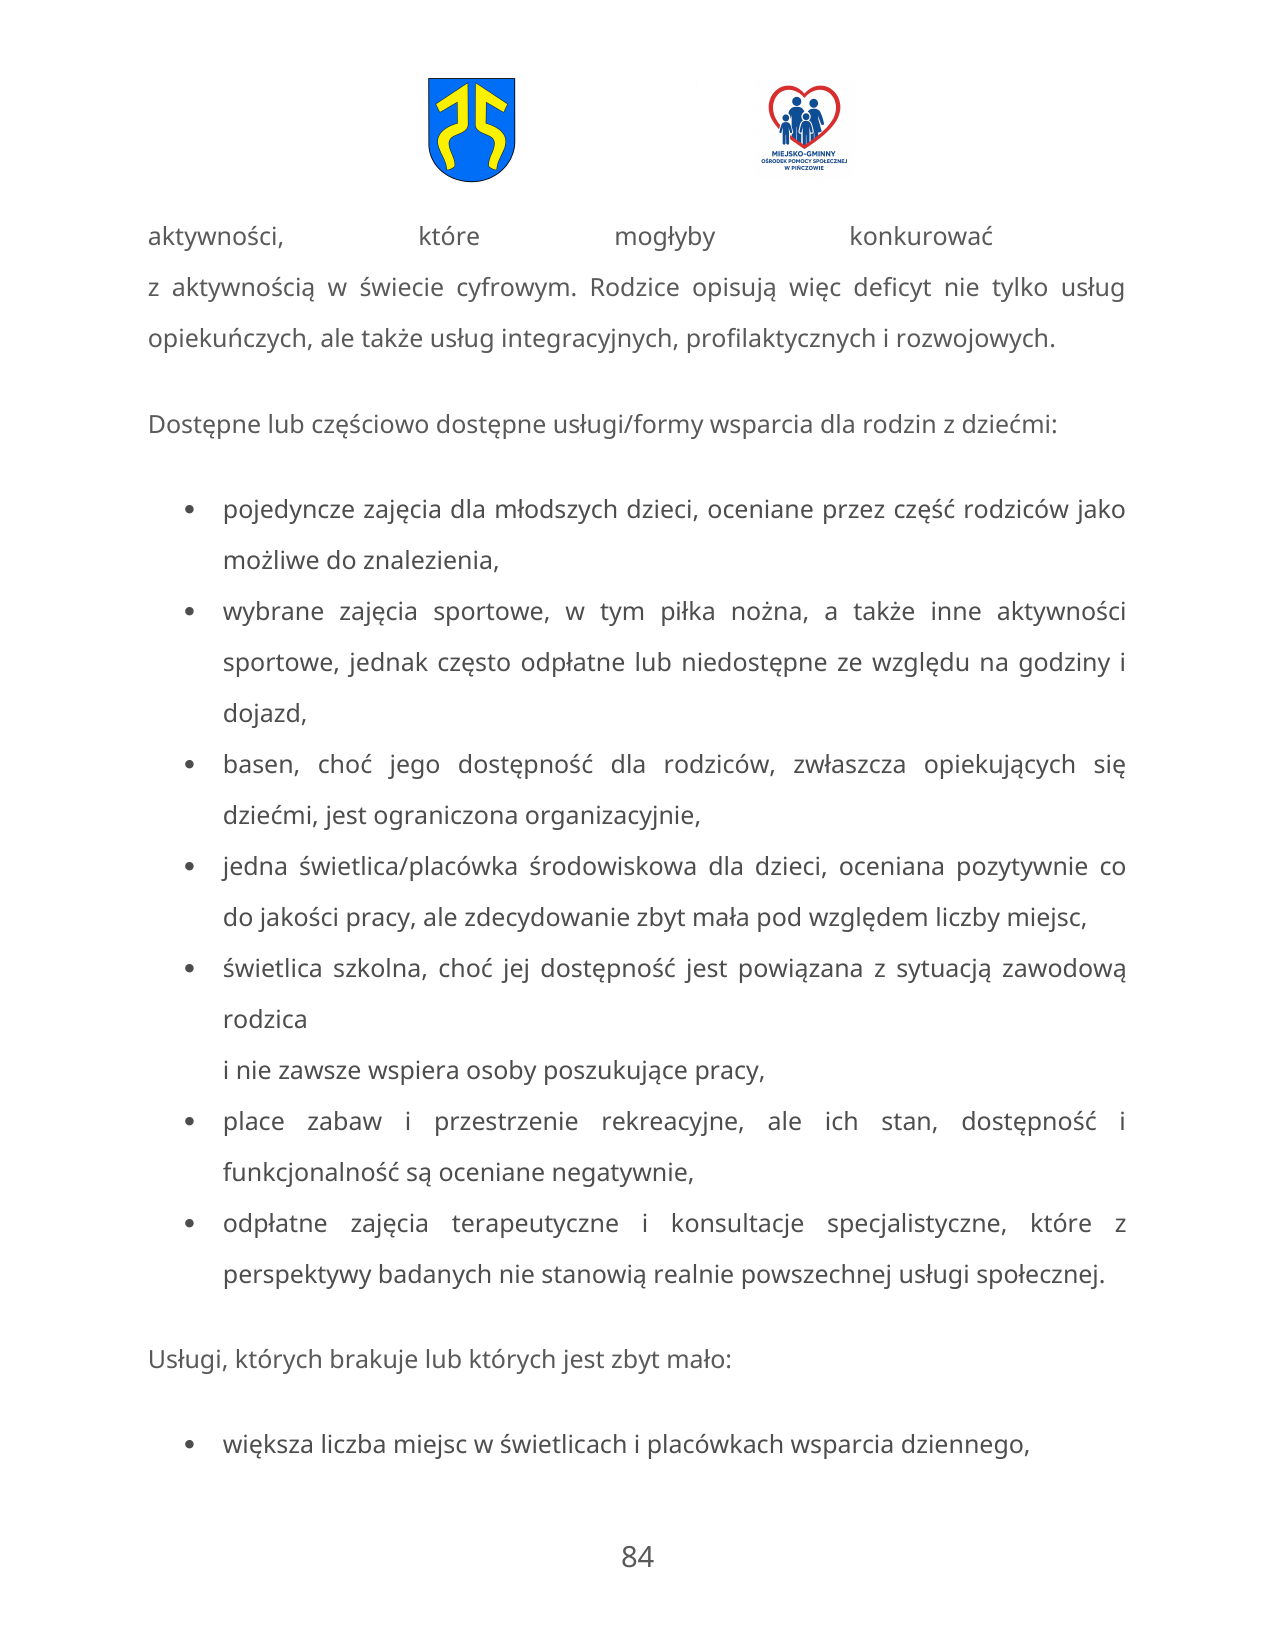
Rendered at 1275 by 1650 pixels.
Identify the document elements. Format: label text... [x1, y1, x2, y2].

text aktywności, które mogłyby konkurować z aktywnością w świecie cyfrowym. Rodzice opisują więc deficyt nie tylko usług opiekuńczych, ale także usług integracyjnych, profilaktycznych i rozwojowych. [148, 219, 1127, 355]
list place zabaw i przestrzenie rekreacyjne, ale ich stan, dostępność i funkcjonalność są oceniane negatywnie, [185, 1104, 1127, 1189]
list odpłatne zajęcia terapeutyczne i konsultacje specjalistyczne, które z perspektywy badanych nie stanowią realnie powszechnej usługi społecznej. [185, 1206, 1127, 1291]
list pojedyncze zajęcia dla młodszych dzieci, oceniane przez część rodziców jako możliwe do znalezienia, [185, 491, 1127, 576]
text Dostępne lub częściowo dostępne usługi/formy wsparcia dla rodzin z dziećmi: [148, 406, 1127, 440]
list świetlica szkolna, choć jej dostępność jest powiązana z sytuacją zawodową rodzica i nie zawsze wspiera osoby poszukujące pracy, [185, 951, 1127, 1087]
list większa liczba miejsc w świetlicach i placówkach wsparcia dziennego, [185, 1427, 1127, 1461]
list basen, choć jego dostępność dla rodziców, zwłaszcza opiekujących się dziećmi, jest ograniczona organizacyjnie, [185, 747, 1127, 832]
picture [405, 73, 870, 186]
text Usługi, których brakuje lub których jest zbyt mało: [148, 1342, 1127, 1376]
list wybrane zajęcia sportowe, w tym piłka nożna, a także inne aktywności sportowe, jednak często odpłatne lub niedostępne ze względu na godziny i dojazd, [185, 593, 1127, 729]
list jedna świetlica/placówka środowiskowa dla dzieci, oceniana pozytywnie co do jakości pracy, ale zdecydowanie zbyt mała pod względem liczby miejsc, [185, 849, 1127, 934]
